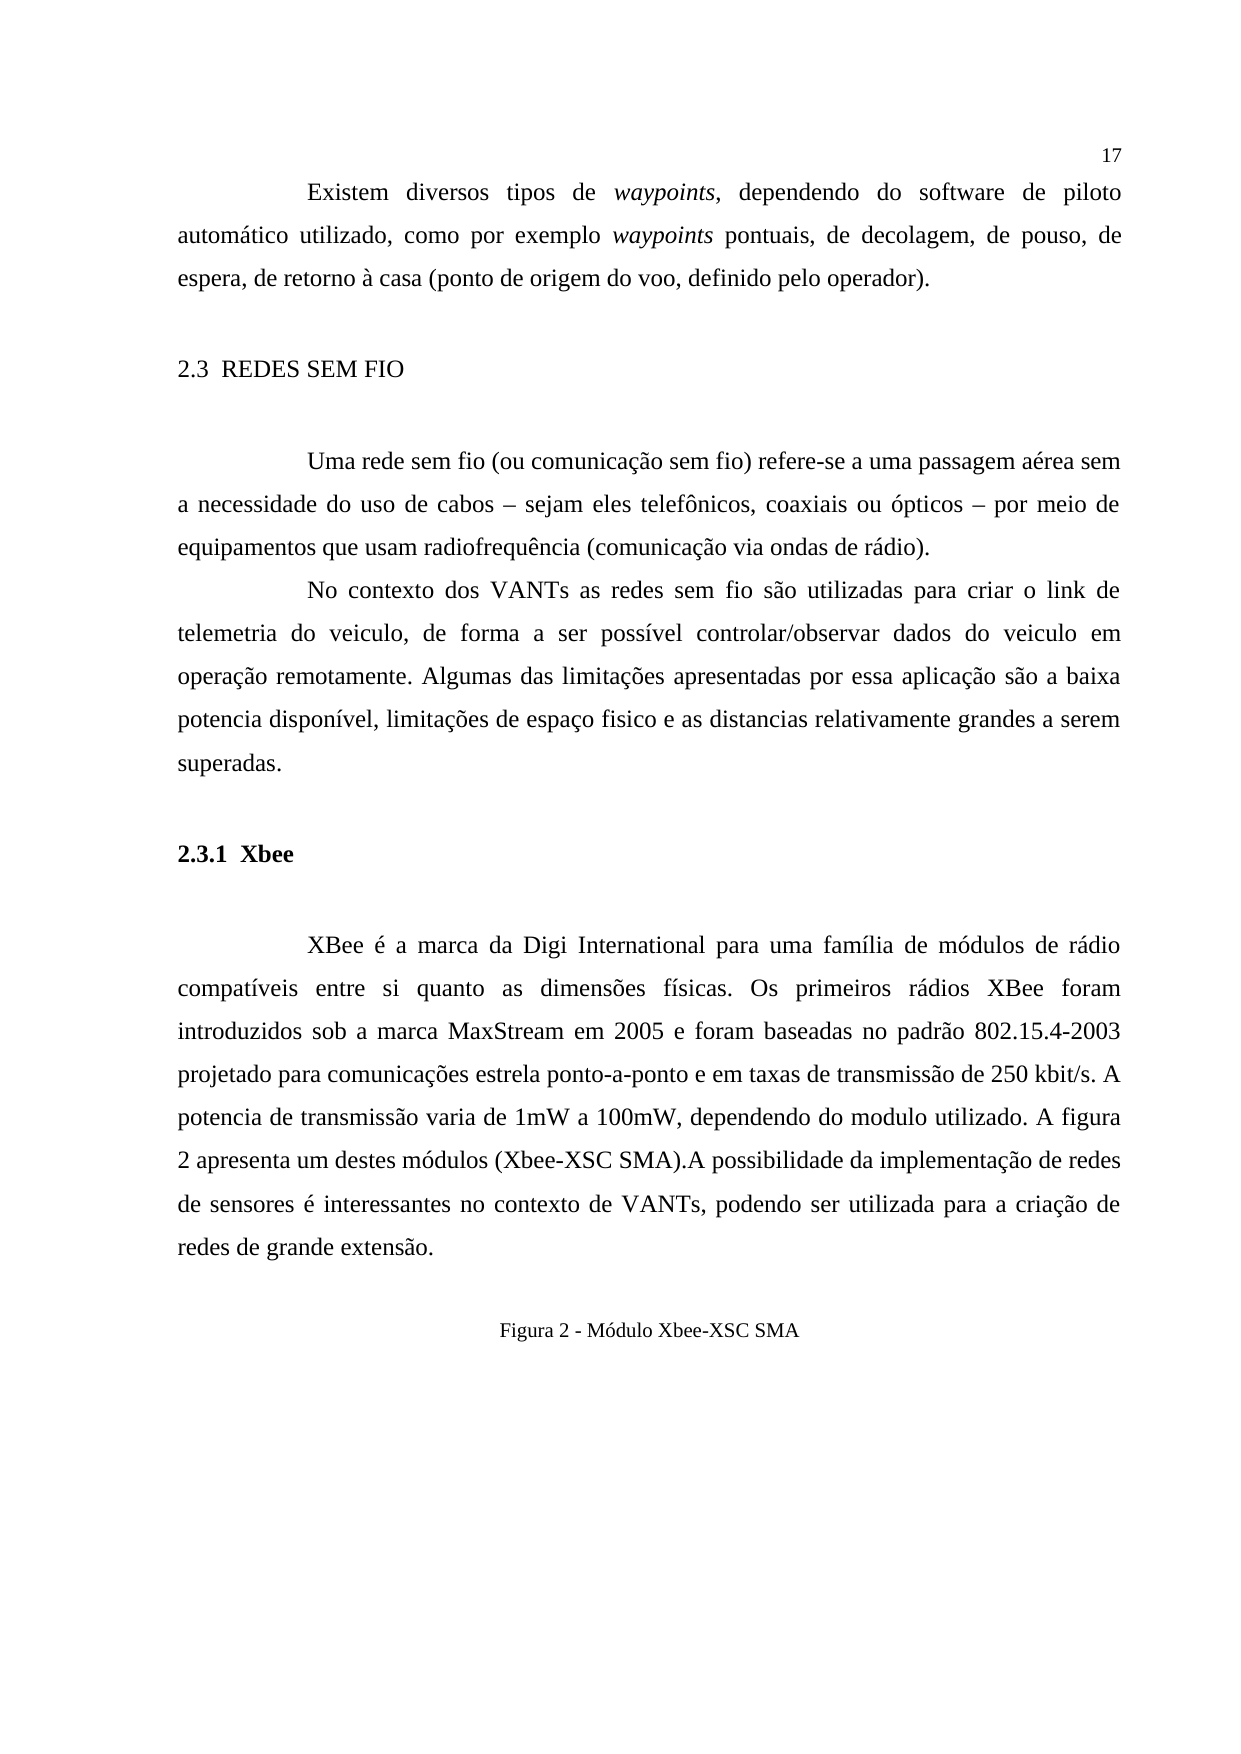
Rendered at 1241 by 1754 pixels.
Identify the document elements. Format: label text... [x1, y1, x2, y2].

subtitle Xbee [177, 839, 1122, 867]
list Módulo Xbee-XSC SMA [177, 1318, 1122, 1342]
text Uma rede sem fio (ou comunicação sem fio) refere-se a uma passagem aérea sem a necessidade do uso de cabos – sejam eles telefônicos, coaxiais ou ópticos – por meio de equipamentos que usam radiofrequência (comunicação via ondas de rádio). [177, 446, 1122, 561]
subtitle Redes sem fio [177, 354, 1122, 383]
text XBee é a marca da Digi International para uma família de módulos de rádio compatíveis entre si quanto as dimensões físicas. Os primeiros rádios XBee foram introduzidos sob a marca MaxStream em 2005 e foram baseadas no padrão 802.15.4-2003 projetado para comunicações estrela ponto-a-ponto e em taxas de transmissão de 250 kbit/s. A potencia de transmissão varia de 1mW a 100mW, dependendo do modulo utilizado. A figura 2 apresenta um destes módulos (Xbee-XSC SMA).A possibilidade da implementação de redes de sensores é interessantes no contexto de VANTs, podendo ser utilizada para a criação de redes de grande extensão. [177, 930, 1122, 1261]
text No contexto dos VANTs as redes sem fio são utilizadas para criar o link de telemetria do veiculo, de forma a ser possível controlar/observar dados do veiculo em operação remotamente. Algumas das limitações apresentadas por essa aplicação são a baixa potencia disponível, limitações de espaço fisico e as distancias relativamente grandes a serem superadas. [177, 575, 1122, 776]
text Existem diversos tipos de waypoints, dependendo do software de piloto automático utilizado, como por exemplo waypoints pontuais, de decolagem, de pouso, de espera, de retorno à casa (ponto de origem do voo, definido pelo operador). [177, 177, 1122, 292]
